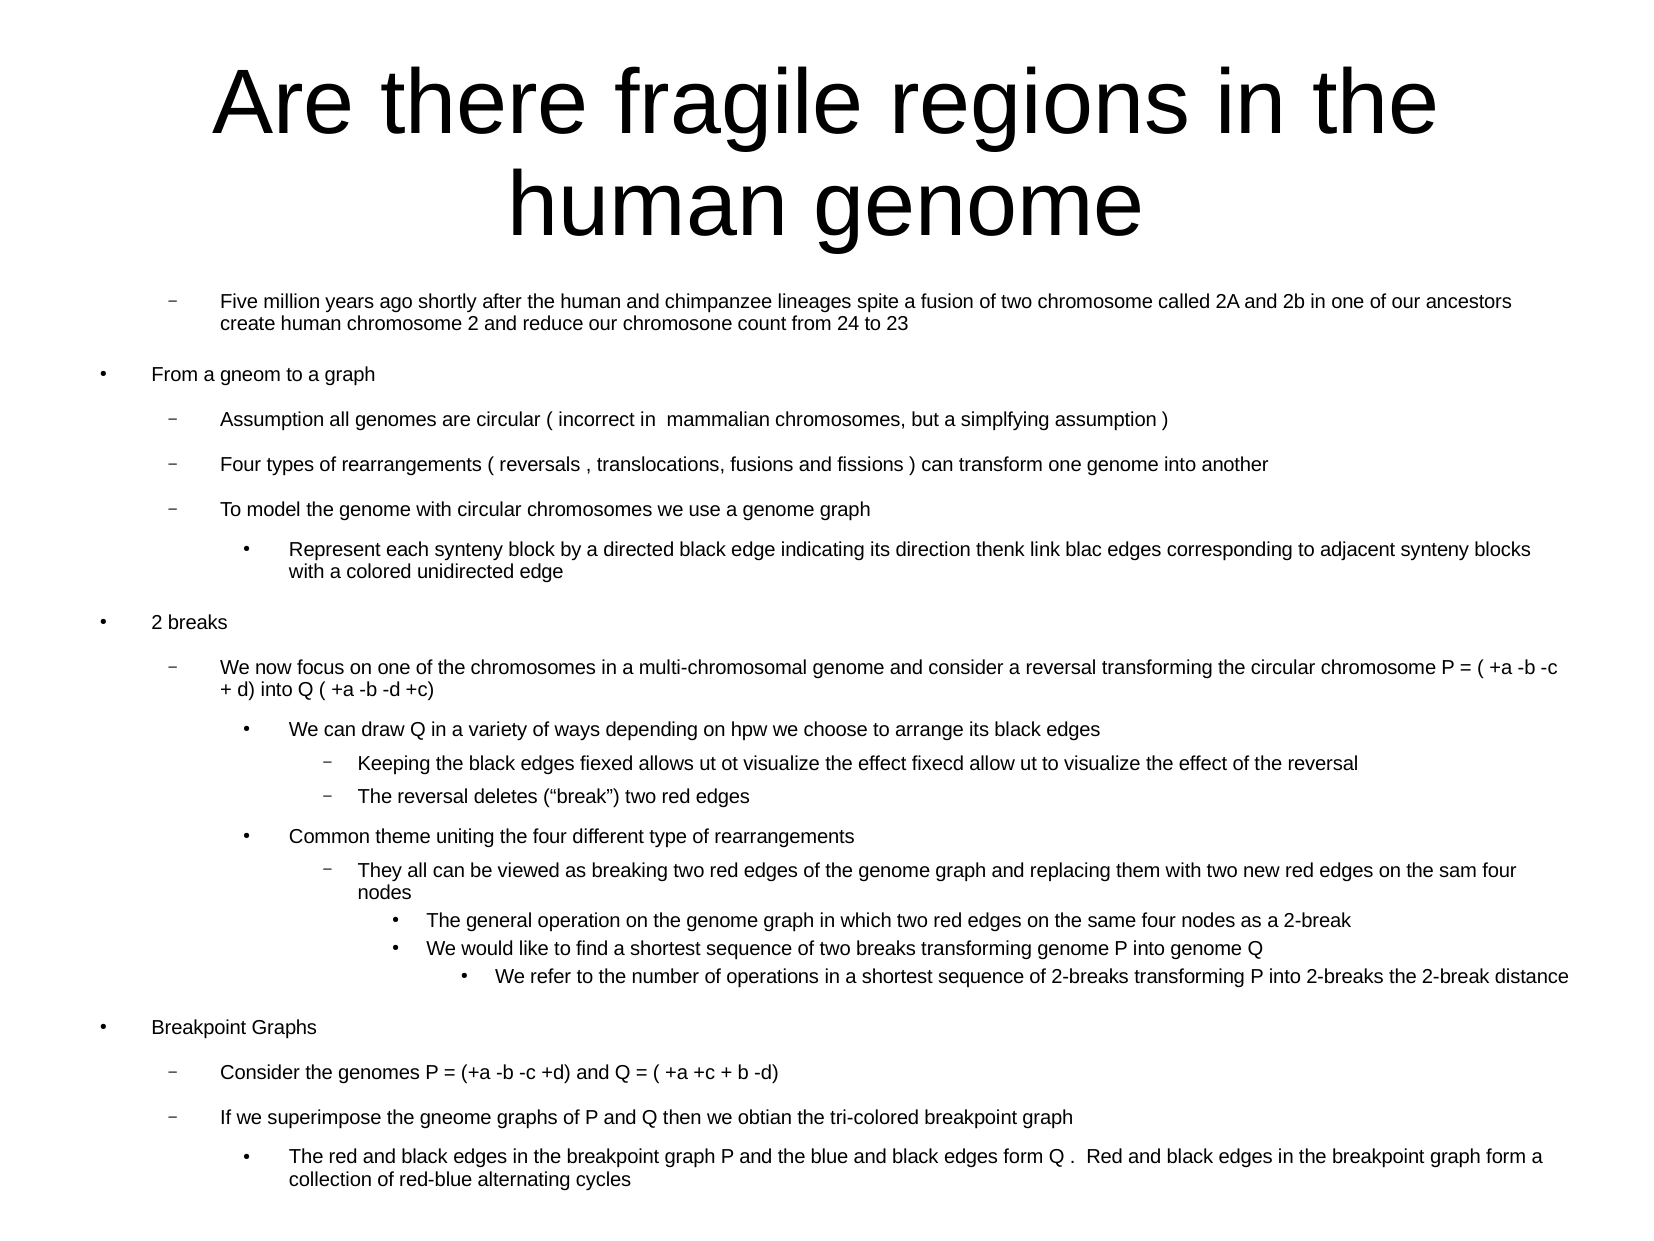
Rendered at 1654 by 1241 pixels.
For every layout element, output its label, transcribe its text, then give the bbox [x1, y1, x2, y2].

list Five million years ago shortly after the human and chimpanzee lineages spite a fusion of two chromosome called 2A and 2b in one of our ancestors create human chromosome 2 and reduce our chromosone count from 24 to 23 From a gneom to a graph Assumption all genomes are circular ( incorrect in mammalian chromosomes, but a simplfying assumption ) Four types of rearrangements ( reversals , translocations, fusions and fissions ) can transform one genome into another To model the genome with circular chromosomes we use a genome graph Represent each synteny block by a directed black edge indicating its direction thenk link blac edges corresponding to adjacent synteny blocks with a colored unidirected edge 2 breaks We now focus on one of the chromosomes in a multi-chromosomal genome and consider a reversal transforming the circular chromosome P = ( +a -b -c + d) into Q ( +a -b -d +c) We can draw Q in a variety of ways depending on hpw we choose to arrange its black edges Keeping the black edges fiexed allows ut ot visualize the effect fixecd allow ut to visualize the effect of the reversal The reversal deletes (“break”) two red edges Common theme uniting the four different type of rearrangements They all can be viewed as breaking two red edges of the genome graph and replacing them with two new red edges on the sam four nodes The general operation on the genome graph in which two red edges on the same four nodes as a 2-break We would like to find a shortest sequence of two breaks transforming genome P into genome Q We refer to the number of operations in a shortest sequence of 2-breaks transforming P into 2-breaks the 2-break distance Breakpoint Graphs Consider the genomes P = (+a -b -c +d) and Q = ( +a +c + b -d) If we superimpose the gneome graphs of P and Q then we obtian the tri-colored breakpoint graph The red and black edges in the breakpoint graph P and the blue and black edges form Q . Red and black edges in the breakpoint graph form a collection of red-blue alternating cycles [82, 290, 1571, 1205]
title Are there fragile regions in the human genome [82, 49, 1571, 257]
